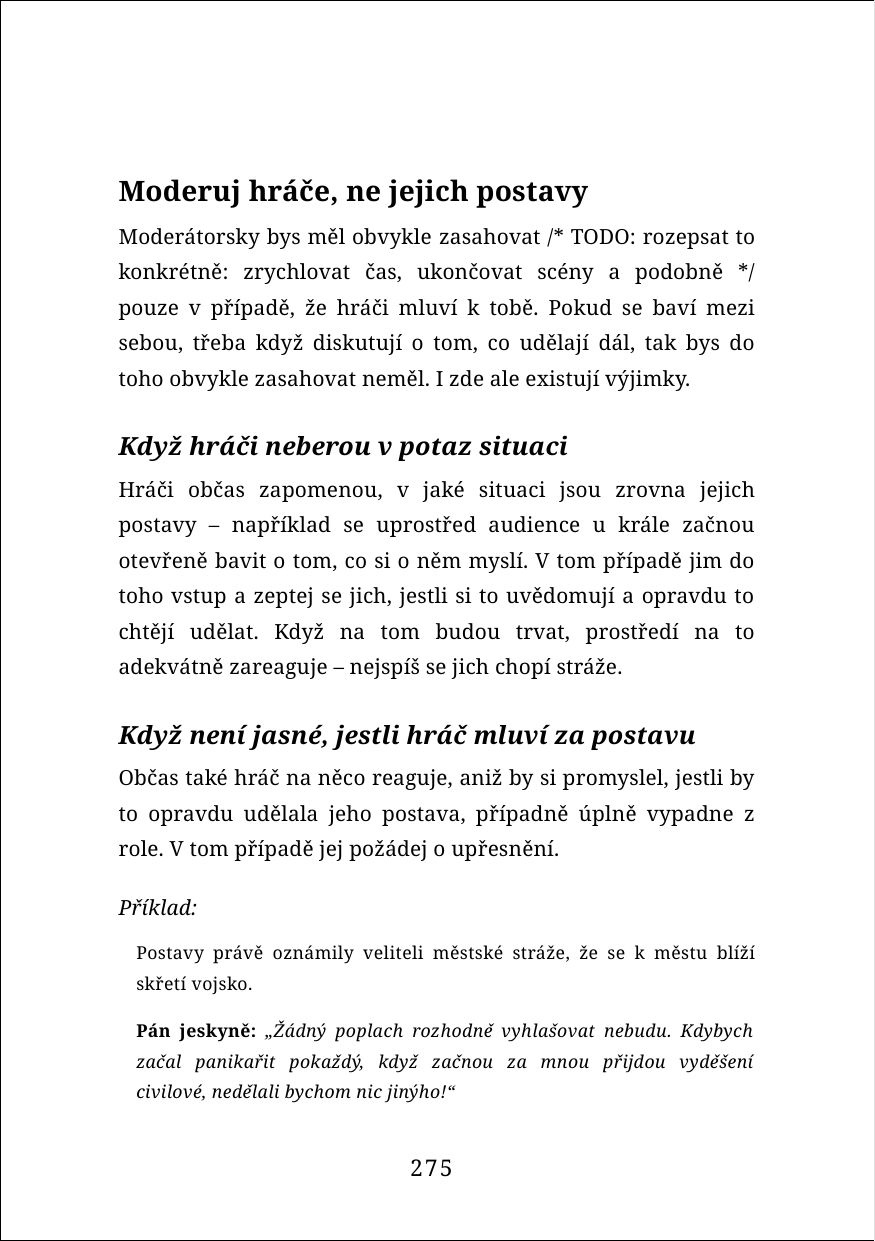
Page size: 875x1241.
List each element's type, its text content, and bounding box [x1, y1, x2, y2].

subtitle Když hráči neberou v potaz situaci [118, 429, 756, 463]
text Hráči občas zapomenou, v jaké situaci jsou zrovna jejich postavy – například se uprostřed audience u krále začnou otevřeně bavit o tom, co si o něm myslí. V tom případě jim do toho vstup a zeptej se jich, jestli si to uvědomují a opravdu to chtějí udělat. Když na tom budou trvat, prostředí na to adekvátně zareaguje – nejspíš se jich chopí stráže. [118, 475, 756, 681]
text Postavy právě oznámily veliteli městské stráže, že se k městu blíží skřetí vojsko. [136, 941, 756, 995]
text Příklad: [118, 893, 756, 922]
subtitle Moderuj hráče, ne jejich postavy [118, 172, 756, 210]
text Občas také hráč na něco reaguje, aniž by si promyslel, jestli by to opravdu udělala jeho postava, případně úplně vypadne z role. V tom případě jej požádej o upřesnění. [118, 763, 756, 863]
text Pán jeskyně: „Žádný poplach rozhodně vyhlašovat nebudu. Kdybych začal panikařit pokaždý, když začnou za mnou přijdou vyděšení civilové, nedělali bychom nic jinýho!“ [136, 1019, 756, 1103]
text Moderátorsky bys měl obvykle zasahovat /* TODO: rozepsat to konkrétně: zrychlovat čas, ukončovat scény a podobně */ pouze v případě, že hráči mluví k tobě. Pokud se baví mezi sebou, třeba když diskutují o tom, co udělají dál, tak bys do toho obvykle zasahovat neměl. I zde ale existují výjimky. [118, 222, 756, 392]
subtitle Když není jasné, jestli hráč mluví za postavu [118, 717, 756, 751]
